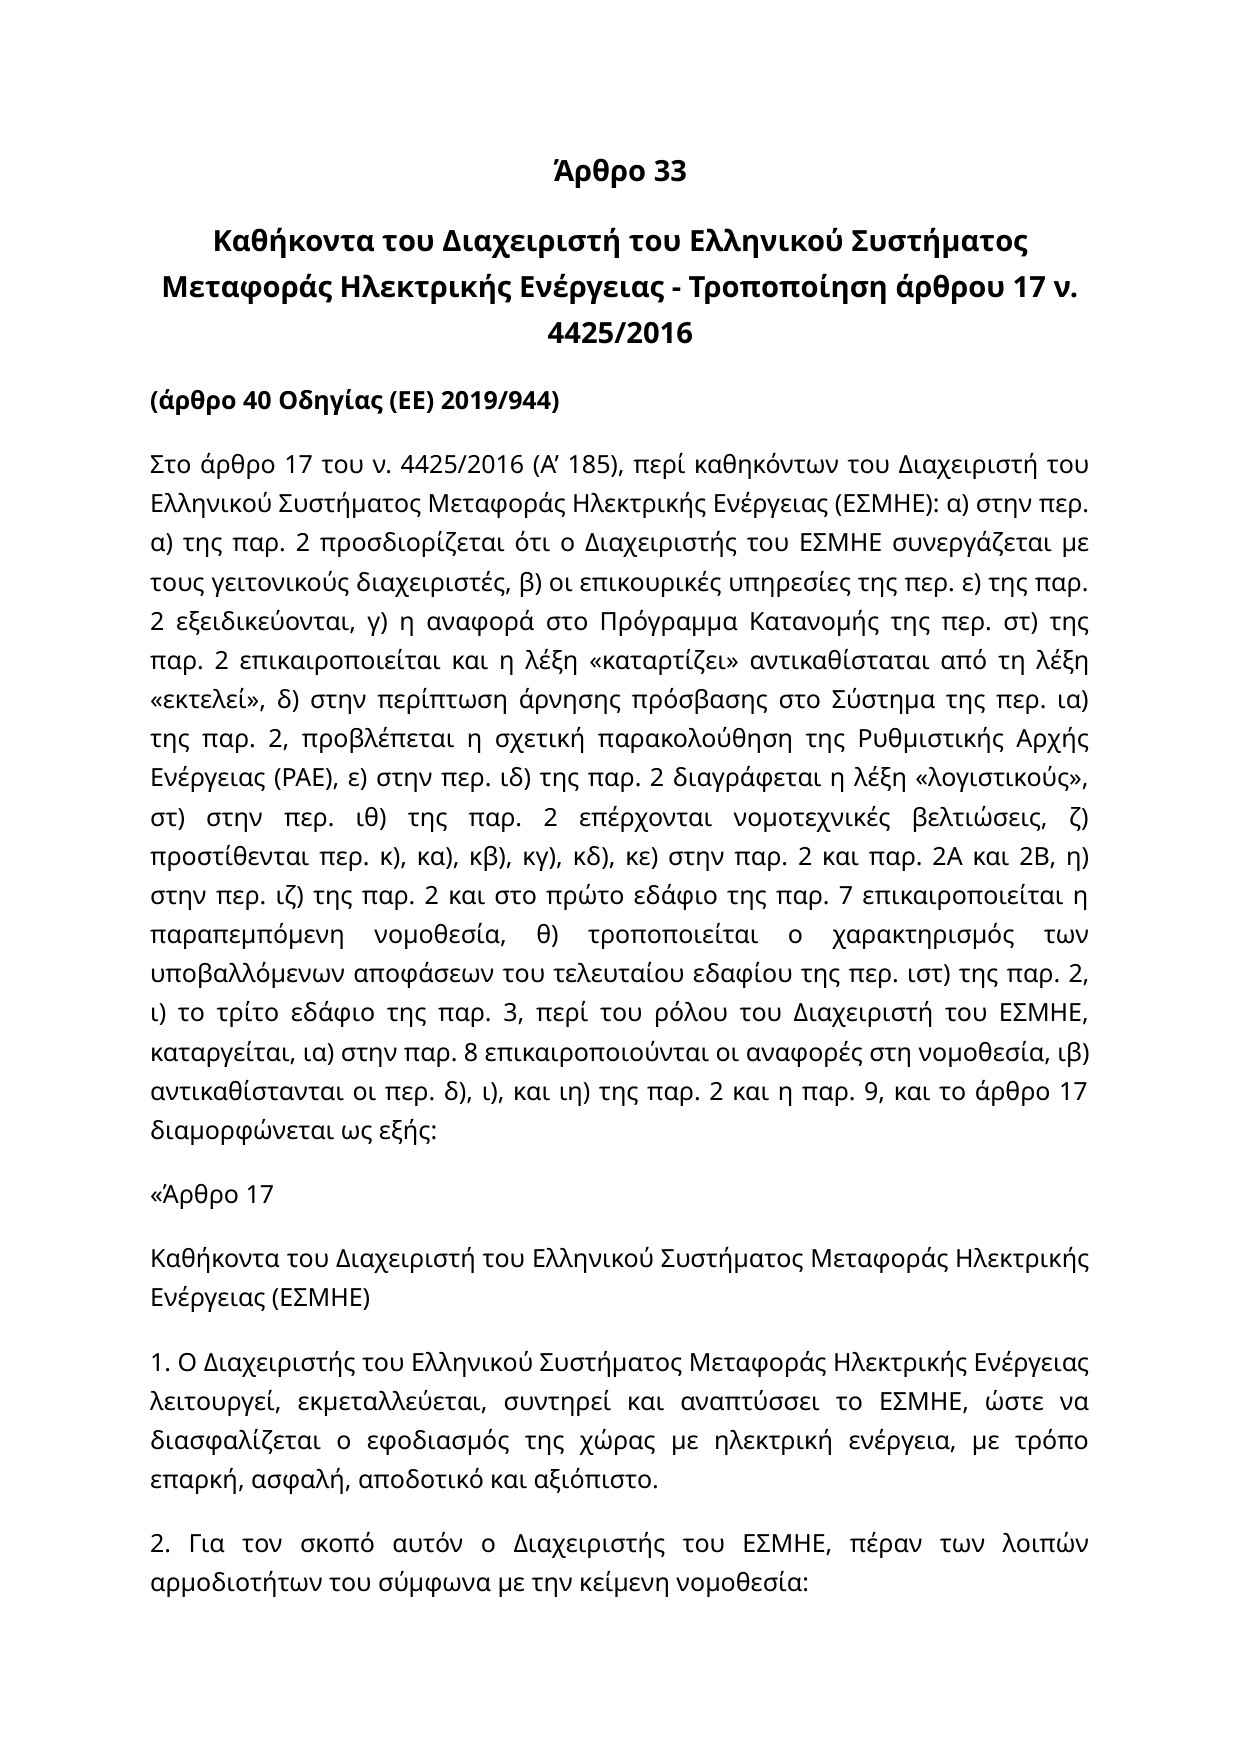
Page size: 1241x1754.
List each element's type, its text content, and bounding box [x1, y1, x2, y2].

subtitle Καθήκοντα του Διαχειριστή του Ελληνικού Συστήματος Μεταφοράς Ηλεκτρικής Ενέργειας - Τροποποίηση άρθρου 17 ν. 4425/2016 [150, 221, 1090, 352]
text Καθήκοντα του Διαχειριστή του Ελληνικού Συστήματος Μεταφοράς Ηλεκτρικής Ενέργειας (ΕΣΜΗΕ) [150, 1241, 1090, 1314]
text 2. Για τον σκοπό αυτόν ο Διαχειριστής του ΕΣΜΗΕ, πέραν των λοιπών αρμοδιοτήτων του σύμφωνα με την κείμενη νομοθεσία: [150, 1526, 1090, 1599]
text 1. Ο Διαχειριστής του Ελληνικού Συστήματος Μεταφοράς Ηλεκτρικής Ενέργειας λειτουργεί, εκμεταλλεύεται, συντηρεί και αναπτύσσει το ΕΣΜΗΕ, ώστε να διασφαλίζεται ο εφοδιασμός της χώρας με ηλεκτρική ενέργεια, με τρόπο επαρκή, ασφαλή, αποδοτικό και αξιόπιστο. [150, 1344, 1090, 1496]
text (άρθρο 40 Οδηγίας (ΕΕ) 2019/944) [150, 382, 1090, 417]
subtitle Άρθρο 33 [150, 150, 1090, 190]
text «Άρθρο 17 [150, 1177, 1090, 1211]
text Στο άρθρο 17 του ν. 4425/2016 (Α’ 185), περί καθηκόντων του Διαχειριστή του Ελληνικού Συστήματος Μεταφοράς Ηλεκτρικής Ενέργειας (ΕΣΜΗΕ): α) στην περ. α) της παρ. 2 προσδιορίζεται ότι ο Διαχειριστής του ΕΣΜΗΕ συνεργάζεται με τους γειτονικούς διαχειριστές, β) οι επικουρικές υπηρεσίες της περ. ε) της παρ. 2 εξειδικεύονται, γ) η αναφορά στο Πρόγραμμα Κατανομής της περ. στ) της παρ. 2 επικαιροποιείται και η λέξη «καταρτίζει» αντικαθίσταται από τη λέξη «εκτελεί», δ) στην περίπτωση άρνησης πρόσβασης στο Σύστημα της περ. ια) της παρ. 2, προβλέπεται η σχετική παρακολούθηση της Ρυθμιστικής Αρχής Ενέργειας (ΡΑΕ), ε) στην περ. ιδ) της παρ. 2 διαγράφεται η λέξη «λογιστικούς», στ) στην περ. ιθ) της παρ. 2 επέρχονται νομοτεχνικές βελτιώσεις, ζ) προστίθενται περ. κ), κα), κβ), κγ), κδ), κε) στην παρ. 2 και παρ. 2Α και 2Β, η) στην περ. ιζ) της παρ. 2 και στο πρώτο εδάφιο της παρ. 7 επικαιροποιείται η παραπεμπόμενη νομοθεσία, θ) τροποποιείται ο χαρακτηρισμός των υποβαλλόμενων αποφάσεων του τελευταίου εδαφίου της περ. ιστ) της παρ. 2, ι) το τρίτο εδάφιο της παρ. 3, περί του ρόλου του Διαχειριστή του ΕΣΜΗΕ, καταργείται, ια) στην παρ. 8 επικαιροποιούνται οι αναφορές στη νομοθεσία, ιβ) αντικαθίστανται οι περ. δ), ι), και ιη) της παρ. 2 και η παρ. 9, και το άρθρο 17 διαμορφώνεται ως εξής: [150, 447, 1090, 1147]
